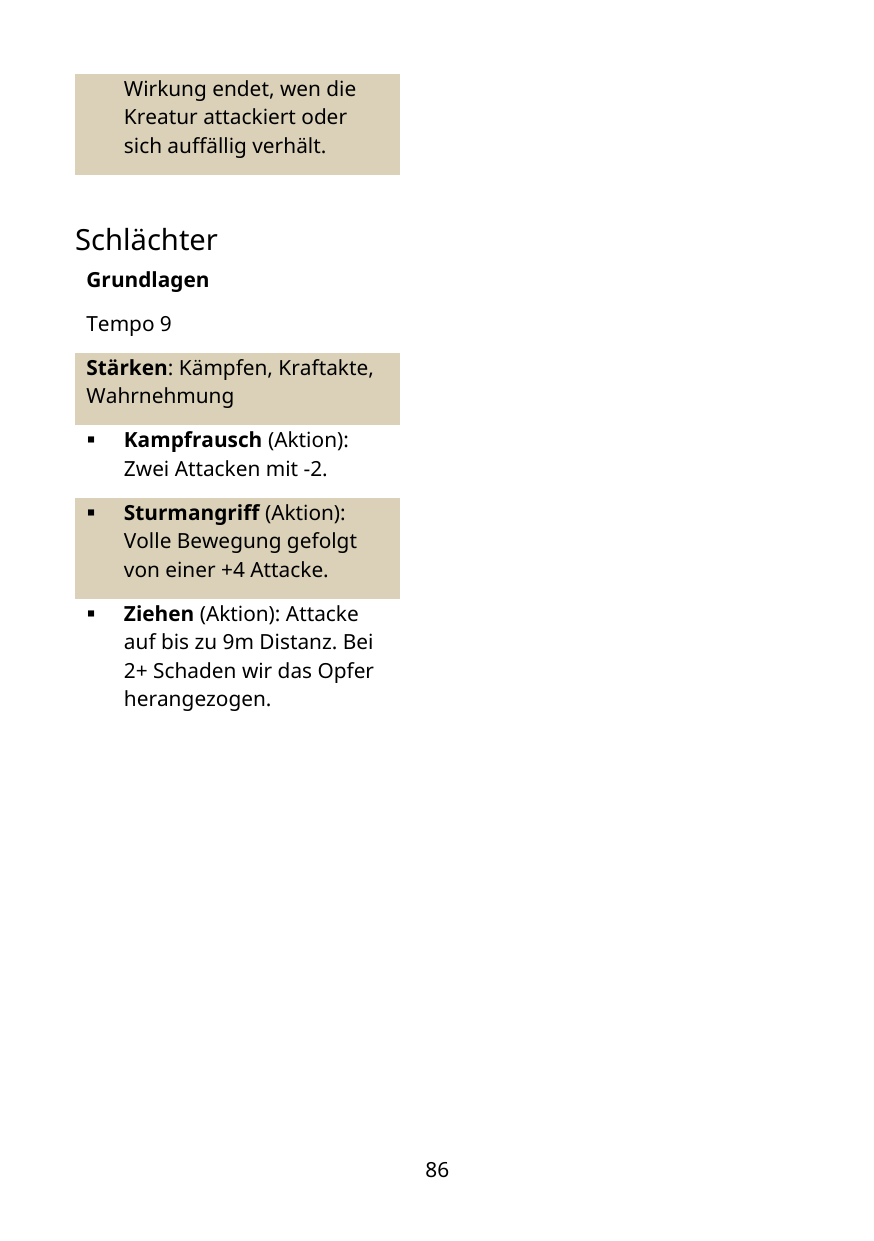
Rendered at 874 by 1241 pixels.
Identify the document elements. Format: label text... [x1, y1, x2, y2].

table_cell Stärken: Kämpfen, Kraftakte, Wahrnehmung [75, 353, 400, 425]
table_cell Ziehen (Aktion): Attacke auf bis zu 9m Distanz. Bei 2+ Schaden wir das Opfer herangezogen. [75, 599, 400, 728]
table_header Grundlagen Tempo 9 [75, 265, 400, 353]
table_cell Wirkung endet, wen die Kreatur attackiert oder sich auffällig verhält. [75, 74, 400, 175]
table_cell Sturmangriff (Aktion): Volle Bewegung gefolgt von einer +4 Attacke. [75, 498, 400, 599]
table_cell Kampfrausch (Aktion): Zwei Attacken mit -2. [75, 425, 400, 498]
subtitle Schlächter [75, 219, 400, 258]
